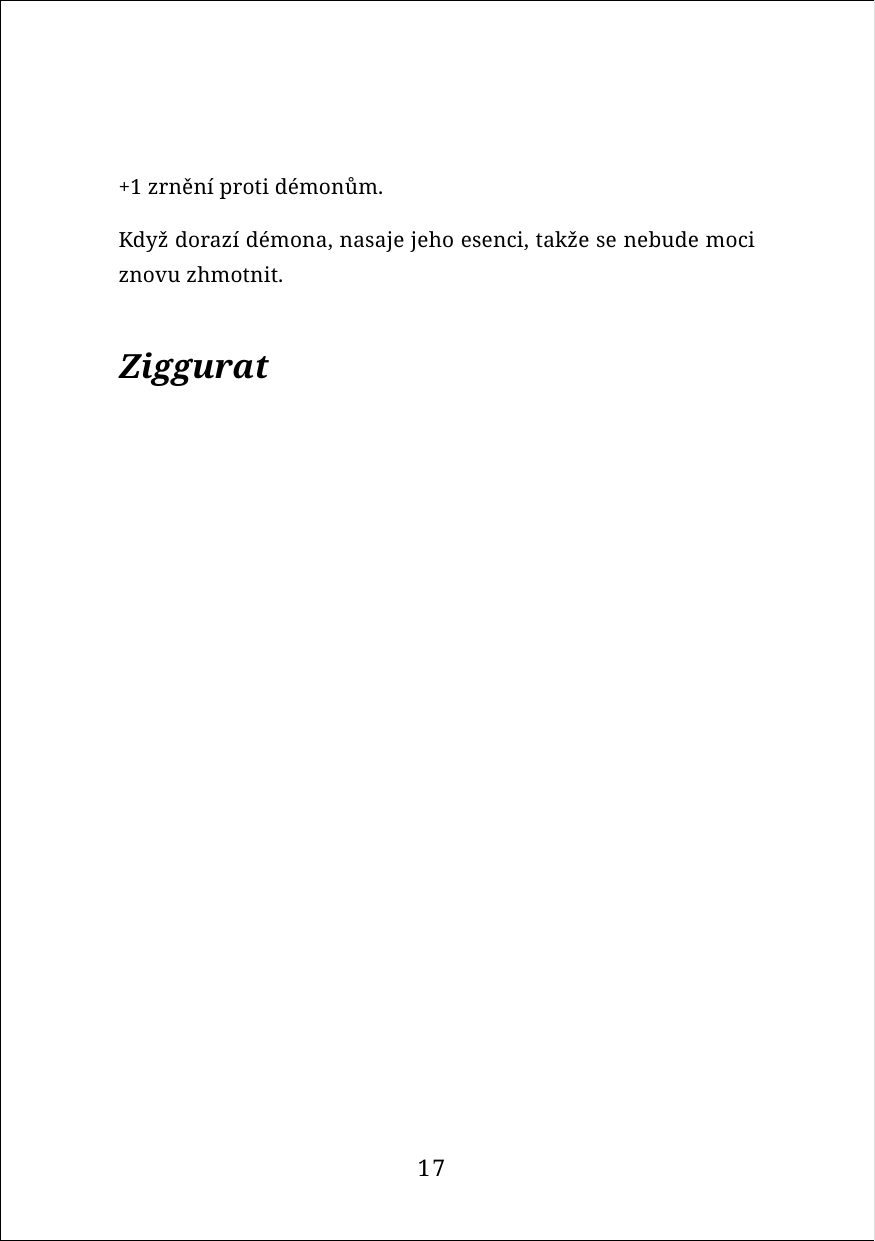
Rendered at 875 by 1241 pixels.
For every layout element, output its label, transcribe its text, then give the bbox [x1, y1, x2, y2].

text +1 zrnění proti démonům. [118, 172, 756, 200]
text Když dorazí démona, nasaje jeho esenci, takže se nebude moci znovu zhmotnit. [118, 225, 756, 289]
subtitle Ziggurat [118, 343, 756, 389]
